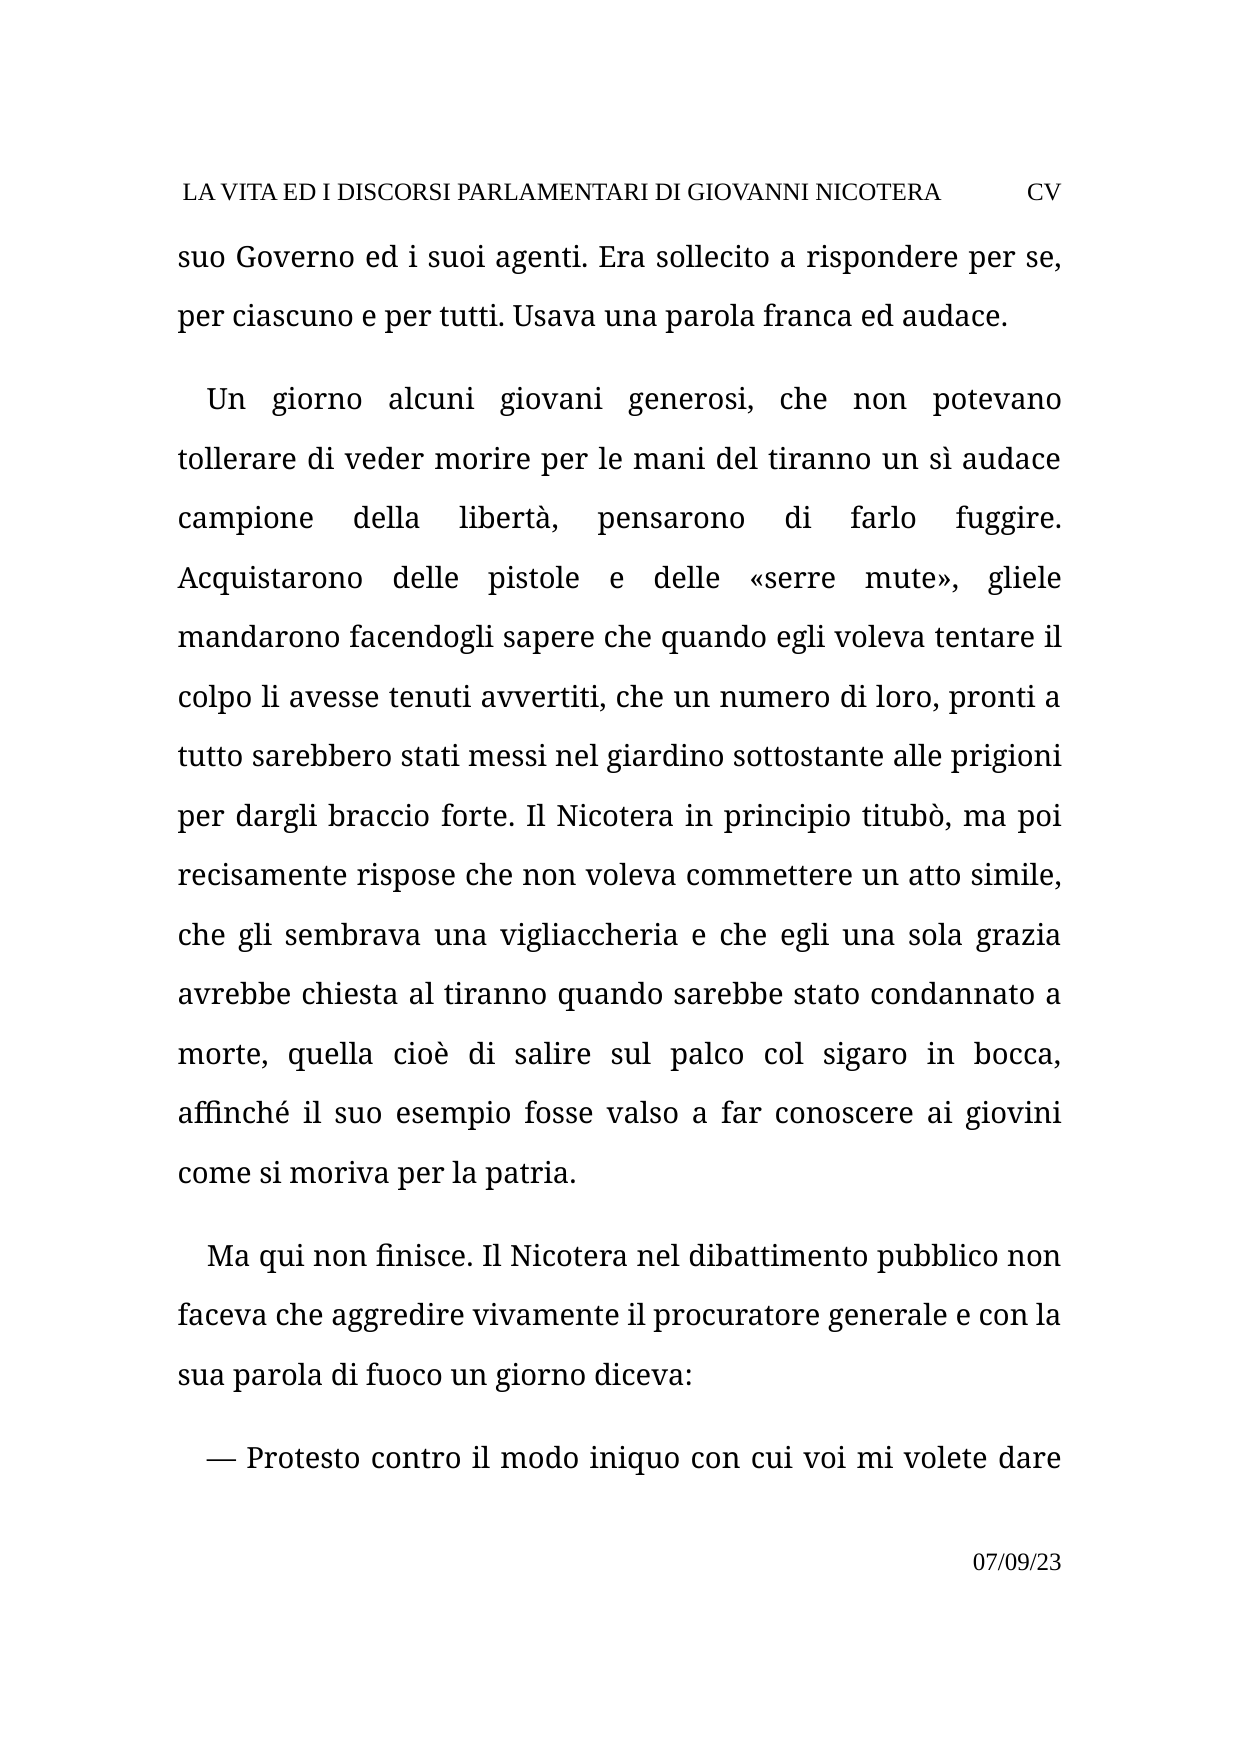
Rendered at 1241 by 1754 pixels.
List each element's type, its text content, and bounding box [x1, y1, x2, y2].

text Un giorno alcuni giovani generosi, che non potevano tollerare di veder morire per le mani del tiranno un sì audace campione della libertà, pensarono di farlo fuggire. Acquistarono delle pistole e delle «serre mute», gliele mandarono facendogli sapere che quando egli voleva tentare il colpo li avesse tenuti avvertiti, che un numero di loro, pronti a tutto sarebbero stati messi nel giardino sottostante alle prigioni per dargli braccio forte. Il Nicotera in principio titubò, ma poi recisamente rispose che non voleva commettere un atto simile, che gli sembrava una vigliaccheria e che egli una sola grazia avrebbe chiesta al tiranno quando sarebbe stato condannato a morte, quella cioè di salire sul palco col sigaro in bocca, affinché il suo esempio fosse valso a far conoscere ai giovini come si moriva per la patria. [177, 379, 1063, 1192]
text Ma qui non finisce. Il Nicotera nel dibattimento pubblico non faceva che aggredire vivamente il procuratore generale e con la sua parola di fuoco un giorno diceva: [177, 1235, 1063, 1393]
text suo Governo ed i suoi agenti. Era sollecito a rispondere per se, per ciascuno e per tutti. Usava una parola franca ed audace. [177, 236, 1063, 335]
text — Protesto contro il modo iniquo con cui voi mi volete dare [177, 1437, 1063, 1477]
